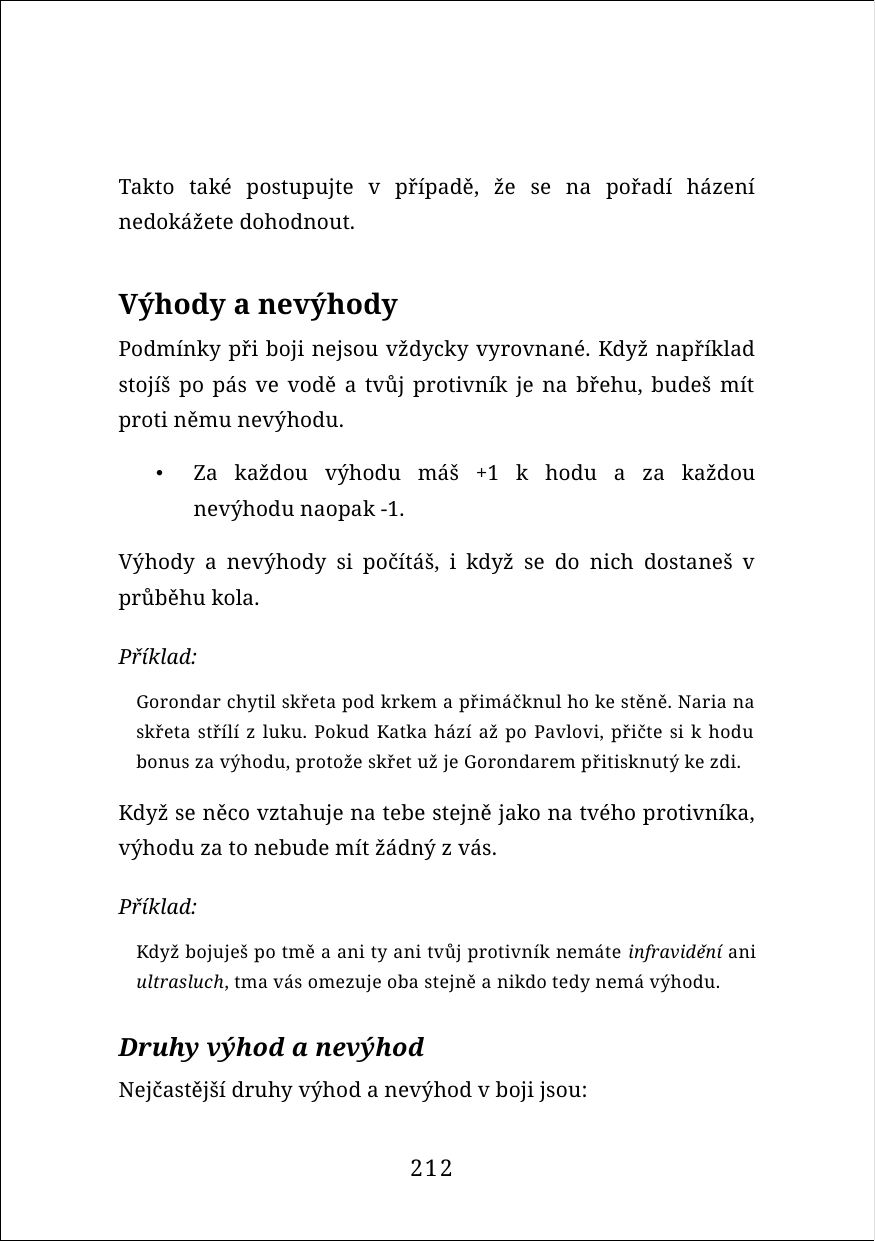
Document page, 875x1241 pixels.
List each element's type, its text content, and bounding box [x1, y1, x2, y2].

subtitle Druhy výhod a nevýhod [118, 1029, 756, 1063]
text Výhody a nevýhody si počítáš, i když se do nich dostaneš v průběhu kola. [118, 547, 756, 611]
text Když bojuješ po tmě a ani ty ani tvůj protivník nemáte infravidění ani ultrasluch, tma vás omezuje oba stejně a nikdo tedy nemá výhodu. [136, 939, 756, 994]
subtitle Výhody a nevýhody [118, 284, 756, 322]
list Za každou výhodu máš +1 k hodu a za každou nevýhodu naopak -1. [156, 458, 756, 522]
text Nejčastější druhy výhod a nevýhod v boji jsou: [118, 1075, 756, 1104]
text Když se něco vztahuje na tebe stejně jako na tvého protivníka, výhodu za to nebude mít žádný z vás. [118, 798, 756, 862]
text Takto také postupujte v případě, že se na pořadí házení nedokážete dohodnout. [118, 172, 756, 236]
text Příklad: [118, 642, 756, 670]
text Příklad: [118, 892, 756, 921]
text Gorondar chytil skřeta pod krkem a přimáčknul ho ke stěně. Naria na skřeta střílí z luku. Pokud Katka hází až po Pavlovi, přičte si k hodu bonus za výhodu, protože skřet už je Gorondarem přitisknutý ke zdi. [136, 689, 756, 774]
text Podmínky při boji nejsou vždycky vyrovnané. Když například stojíš po pás ve vodě a tvůj protivník je na břehu, budeš mít proti němu nevýhodu. [118, 334, 756, 434]
